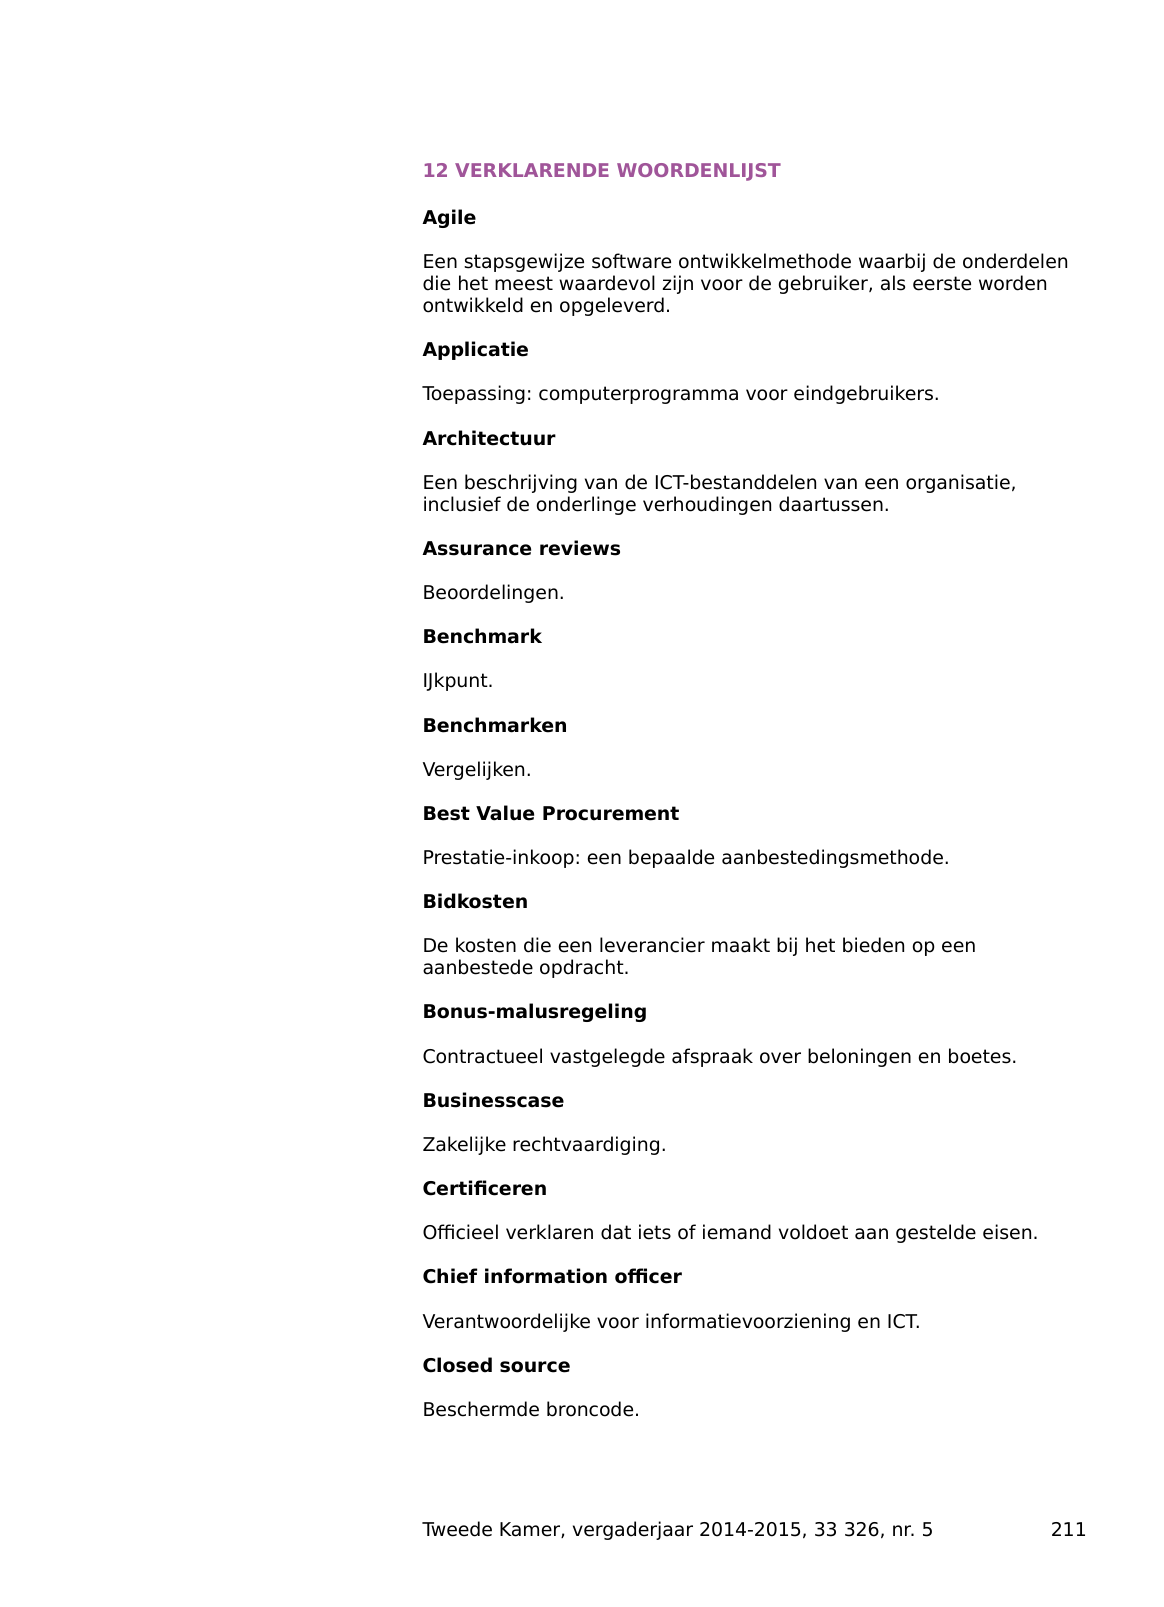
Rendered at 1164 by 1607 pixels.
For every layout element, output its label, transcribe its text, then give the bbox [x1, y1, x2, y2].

subtitle Assurance reviews [422, 538, 1087, 560]
text De kosten die een leverancier maakt bij het bieden op een aanbestede opdracht. [422, 935, 1087, 979]
text Verantwoordelijke voor informatievoorziening en ICT. [422, 1311, 1087, 1333]
subtitle Best Value Procurement [422, 803, 1087, 825]
subtitle Agile [422, 207, 1087, 229]
text Vergelijken. [422, 759, 1087, 781]
subtitle Bonus-malusregeling [422, 1001, 1087, 1023]
subtitle Benchmarken [422, 714, 1087, 736]
subtitle Benchmark [422, 626, 1087, 648]
text IJkpunt. [422, 670, 1087, 692]
text Toepassing: computerprogramma voor eindgebruikers. [422, 383, 1087, 405]
text Een stapsgewijze software ontwikkelmethode waarbij de onderdelen die het meest waardevol zijn voor de gebruiker, als eerste worden ontwikkeld en opgeleverd. [422, 251, 1087, 317]
text Beschermde broncode. [422, 1399, 1087, 1421]
subtitle Closed source [422, 1355, 1087, 1377]
text Contractueel vastgelegde afspraak over beloningen en boetes. [422, 1046, 1087, 1068]
subtitle Chief information officer [422, 1266, 1087, 1288]
subtitle Bidkosten [422, 891, 1087, 913]
text Een beschrijving van de ICT-bestanddelen van een organisatie, inclusief de onderlinge verhoudingen daartussen. [422, 472, 1087, 516]
subtitle 12 VERKLARENDE WOORDENLIJST [422, 160, 1087, 182]
text Beoordelingen. [422, 582, 1087, 604]
subtitle Architectuur [422, 427, 1087, 449]
text Zakelijke rechtvaardiging. [422, 1134, 1087, 1156]
text Prestatie-inkoop: een bepaalde aanbestedingsmethode. [422, 847, 1087, 869]
subtitle Certificeren [422, 1178, 1087, 1200]
subtitle Applicatie [422, 339, 1087, 361]
text Officieel verklaren dat iets of iemand voldoet aan gestelde eisen. [422, 1222, 1087, 1244]
subtitle Businesscase [422, 1090, 1087, 1112]
